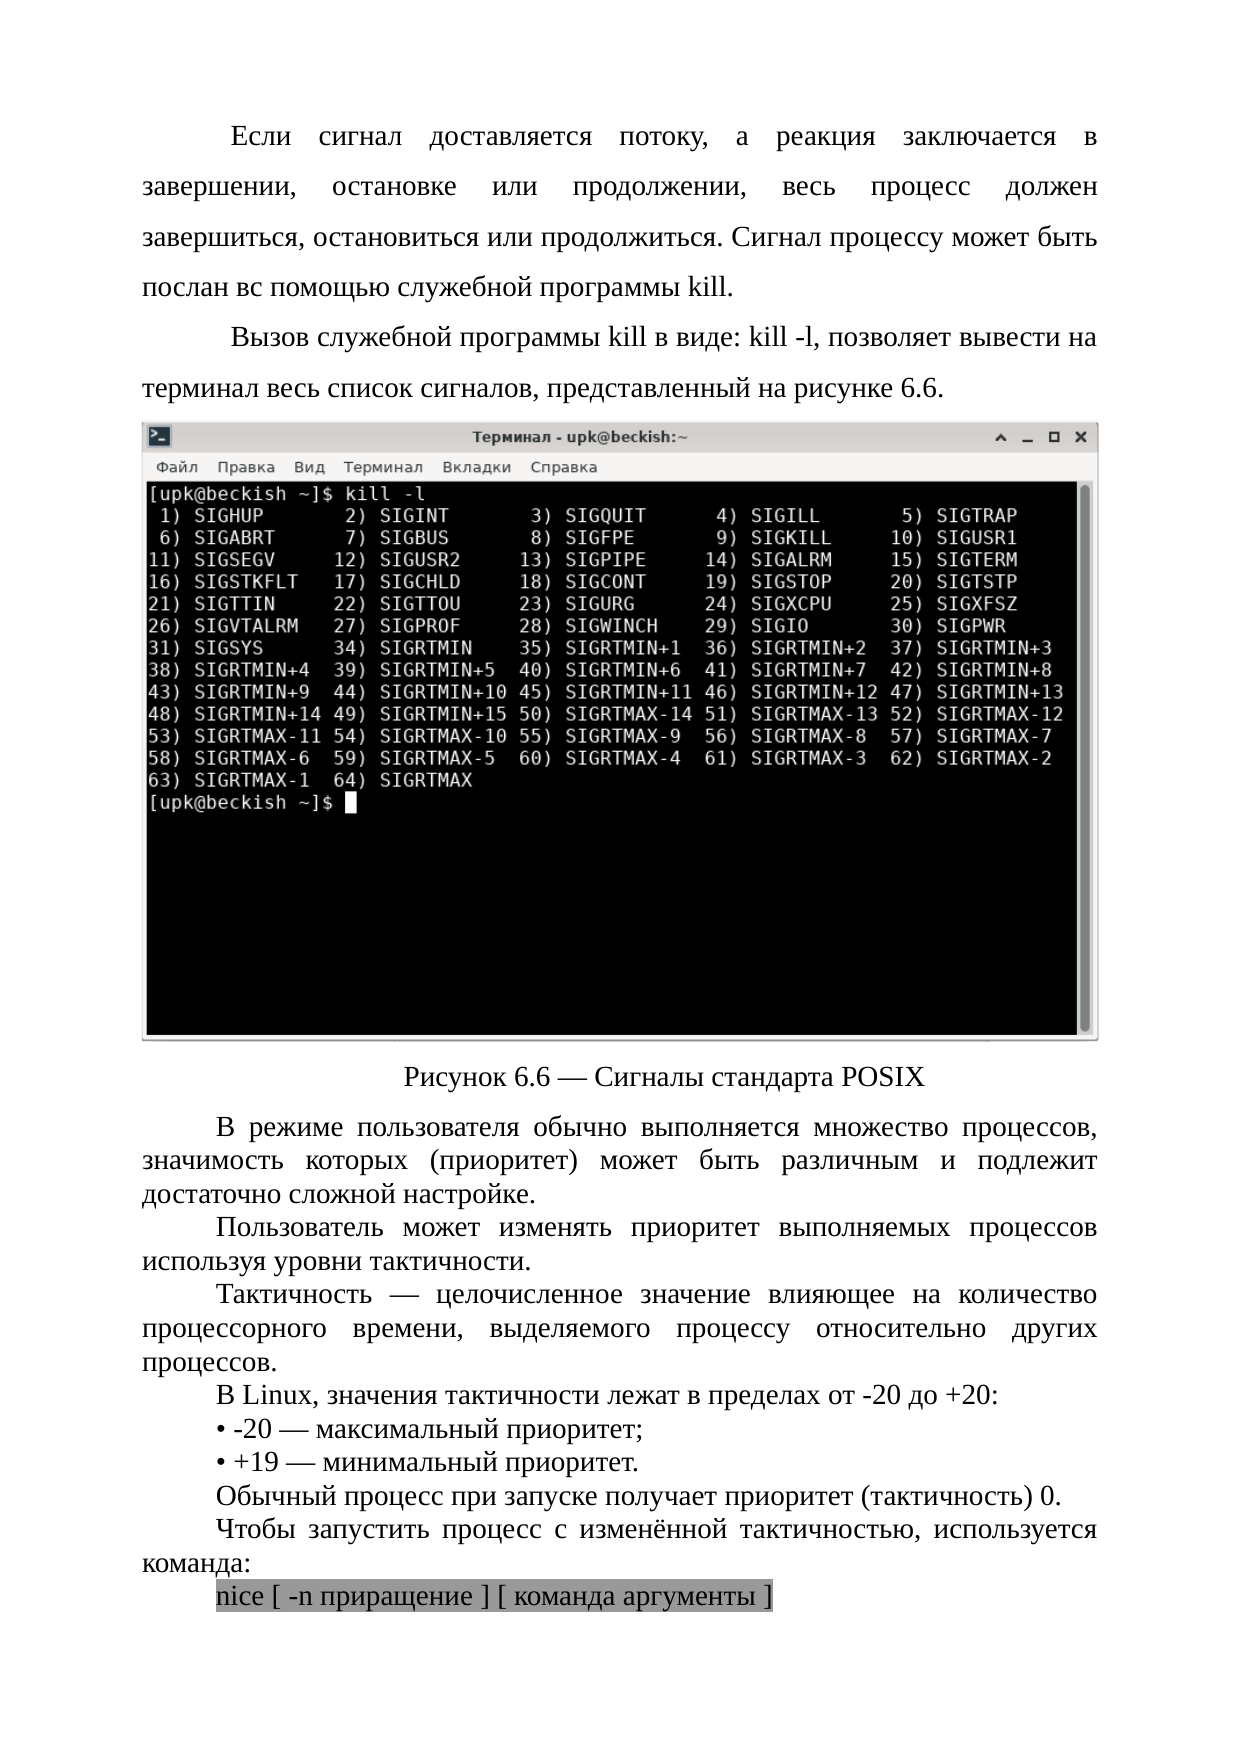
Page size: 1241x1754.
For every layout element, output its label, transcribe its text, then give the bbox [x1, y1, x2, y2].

text Вызов служебной программы kill в виде: kill -l, позволяет вывести на терминал весь список сигналов, представленный на рисунке 6.6. [142, 319, 1098, 403]
picture [141, 420, 1099, 1042]
text В режиме пользователя обычно выполняется множество процессов, значимость которых (приоритет) может быть различным и подлежит достаточно сложной настройке. [142, 1109, 1098, 1209]
text Обычный процесс при запуске получает приоритет (тактичность) 0. [142, 1478, 1098, 1511]
text • +19 — минимальный приоритет. [142, 1444, 1098, 1478]
text Чтобы запустить процесс с изменённой тактичностью, используется команда: [142, 1511, 1098, 1578]
text Рисунок 6.6 — Сигналы стандарта POSIX [142, 1042, 1098, 1092]
text Тактичность — целочисленное значение влияющее на количество процессорного времени, выделяемого процессу относительно других процессов. [142, 1277, 1098, 1377]
text В Linux, значения тактичности лежат в пределах от -20 до +20: [142, 1377, 1098, 1411]
text Если сигнал доставляется потоку, а реакция заключается в завершении, остановке или продолжении, весь процесс должен завершиться, остановиться или продолжиться. Сигнал процессу может быть послан вс помощью служебной программы kill. [142, 118, 1098, 303]
text • -20 — максимальный приоритет; [142, 1411, 1098, 1444]
text Пользователь может изменять приоритет выполняемых процессов используя уровни тактичности. [142, 1209, 1098, 1277]
text nice [ -n приращение ] [ команда аргументы ] [142, 1578, 1098, 1612]
